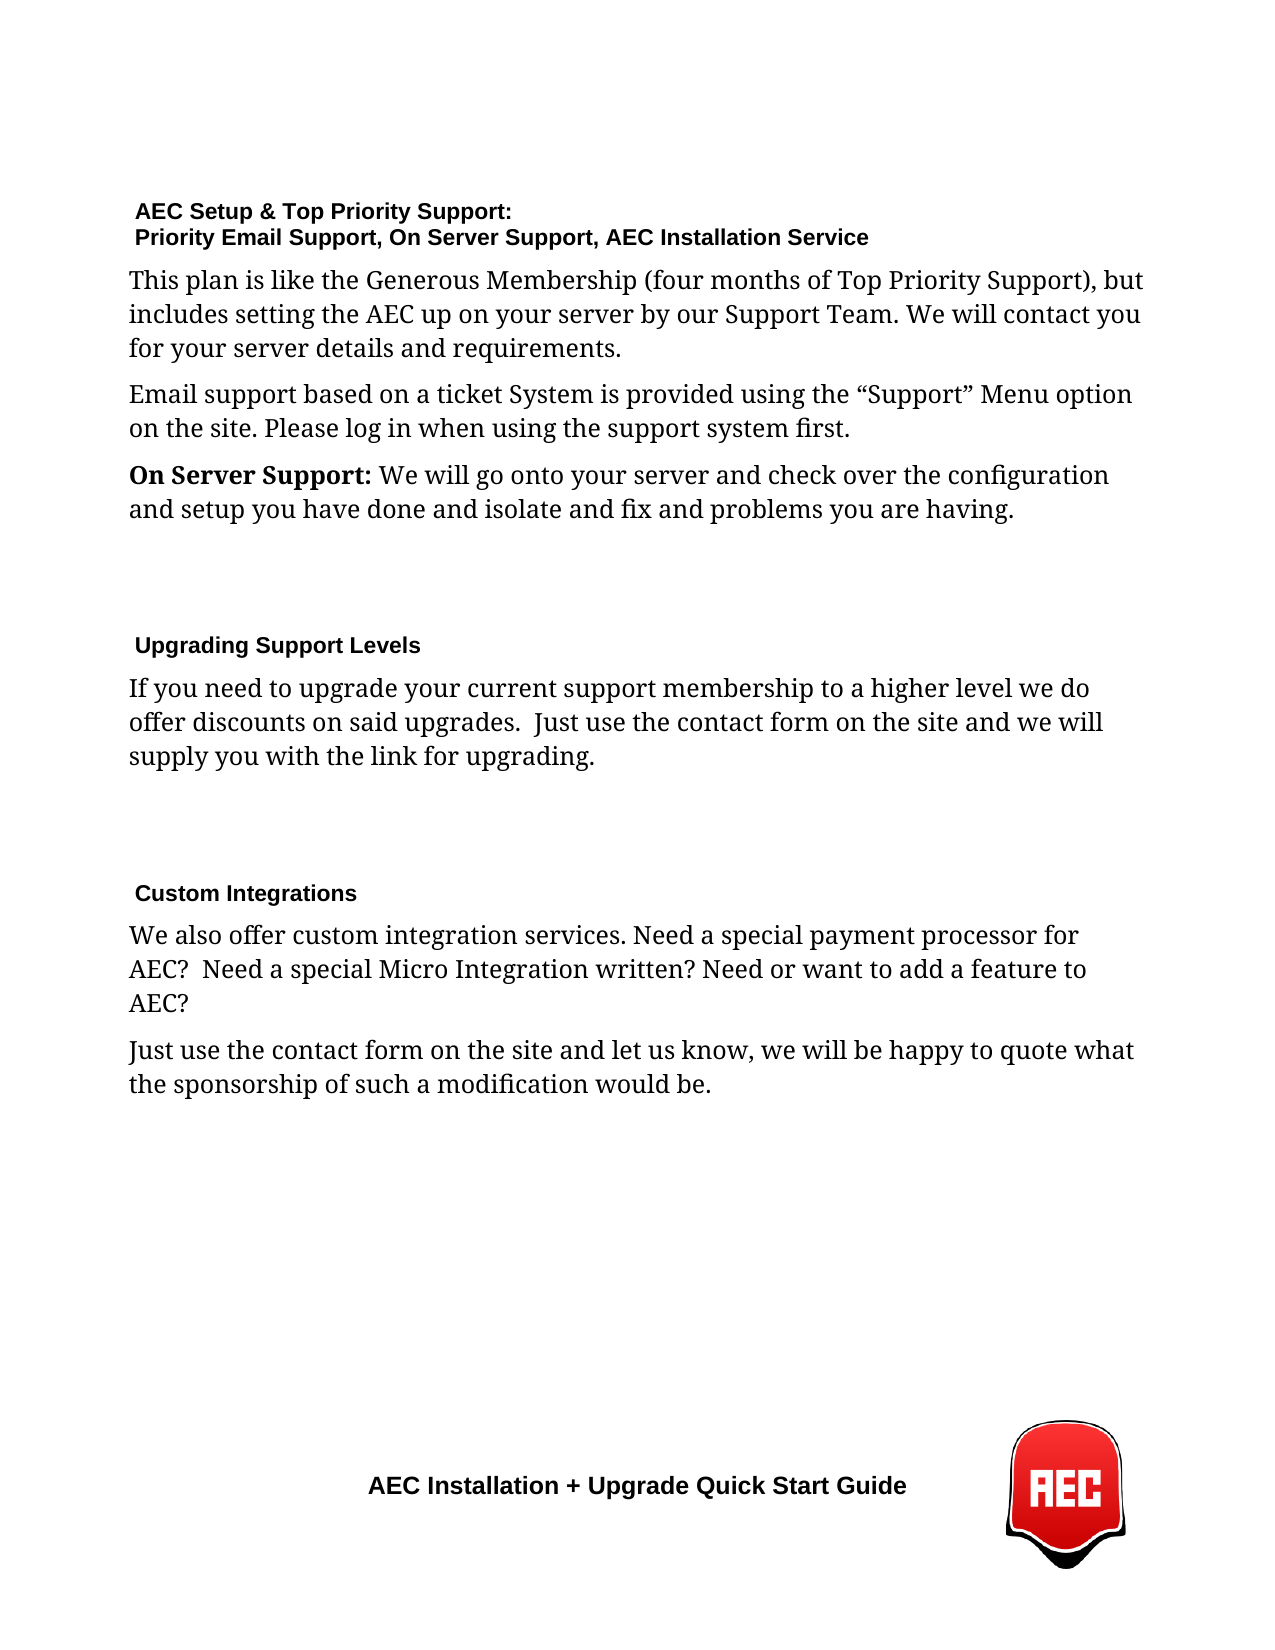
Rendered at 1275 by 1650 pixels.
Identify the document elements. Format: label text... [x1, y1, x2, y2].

text Just use the contact form on the site and let us know, we will be happy to quote what the sponsorship of such a modification would be. [128, 1033, 1147, 1101]
text If you need to upgrade your current support membership to a higher level we do offer discounts on said upgrades. Just use the contact form on the site and we will supply you with the link for upgrading. [128, 671, 1147, 773]
subtitle Upgrading Support Levels [134, 632, 1147, 659]
subtitle Custom Integrations [134, 879, 1147, 906]
picture [1006, 1420, 1126, 1569]
text Email support based on a ticket System is provided using the “Support” Menu option on the site. Please log in when using the support system first. [128, 377, 1147, 445]
text On Server Support: We will go onto your server and check over the configuration and setup you have done and isolate and fix and problems you are having. [128, 458, 1147, 526]
text We also offer custom integration services. Need a special payment processor for AEC? Need a special Micro Integration written? Need or want to add a feature to AEC? [128, 918, 1147, 1020]
text This plan is like the Generous Membership (four months of Top Priority Support), but includes setting the AEC up on your server by our Support Team. We will contact you for your server details and requirements. [128, 262, 1147, 364]
subtitle AEC Setup & Top Priority Support: Priority Email Support, On Server Support, AEC Installation Service [134, 198, 1147, 250]
